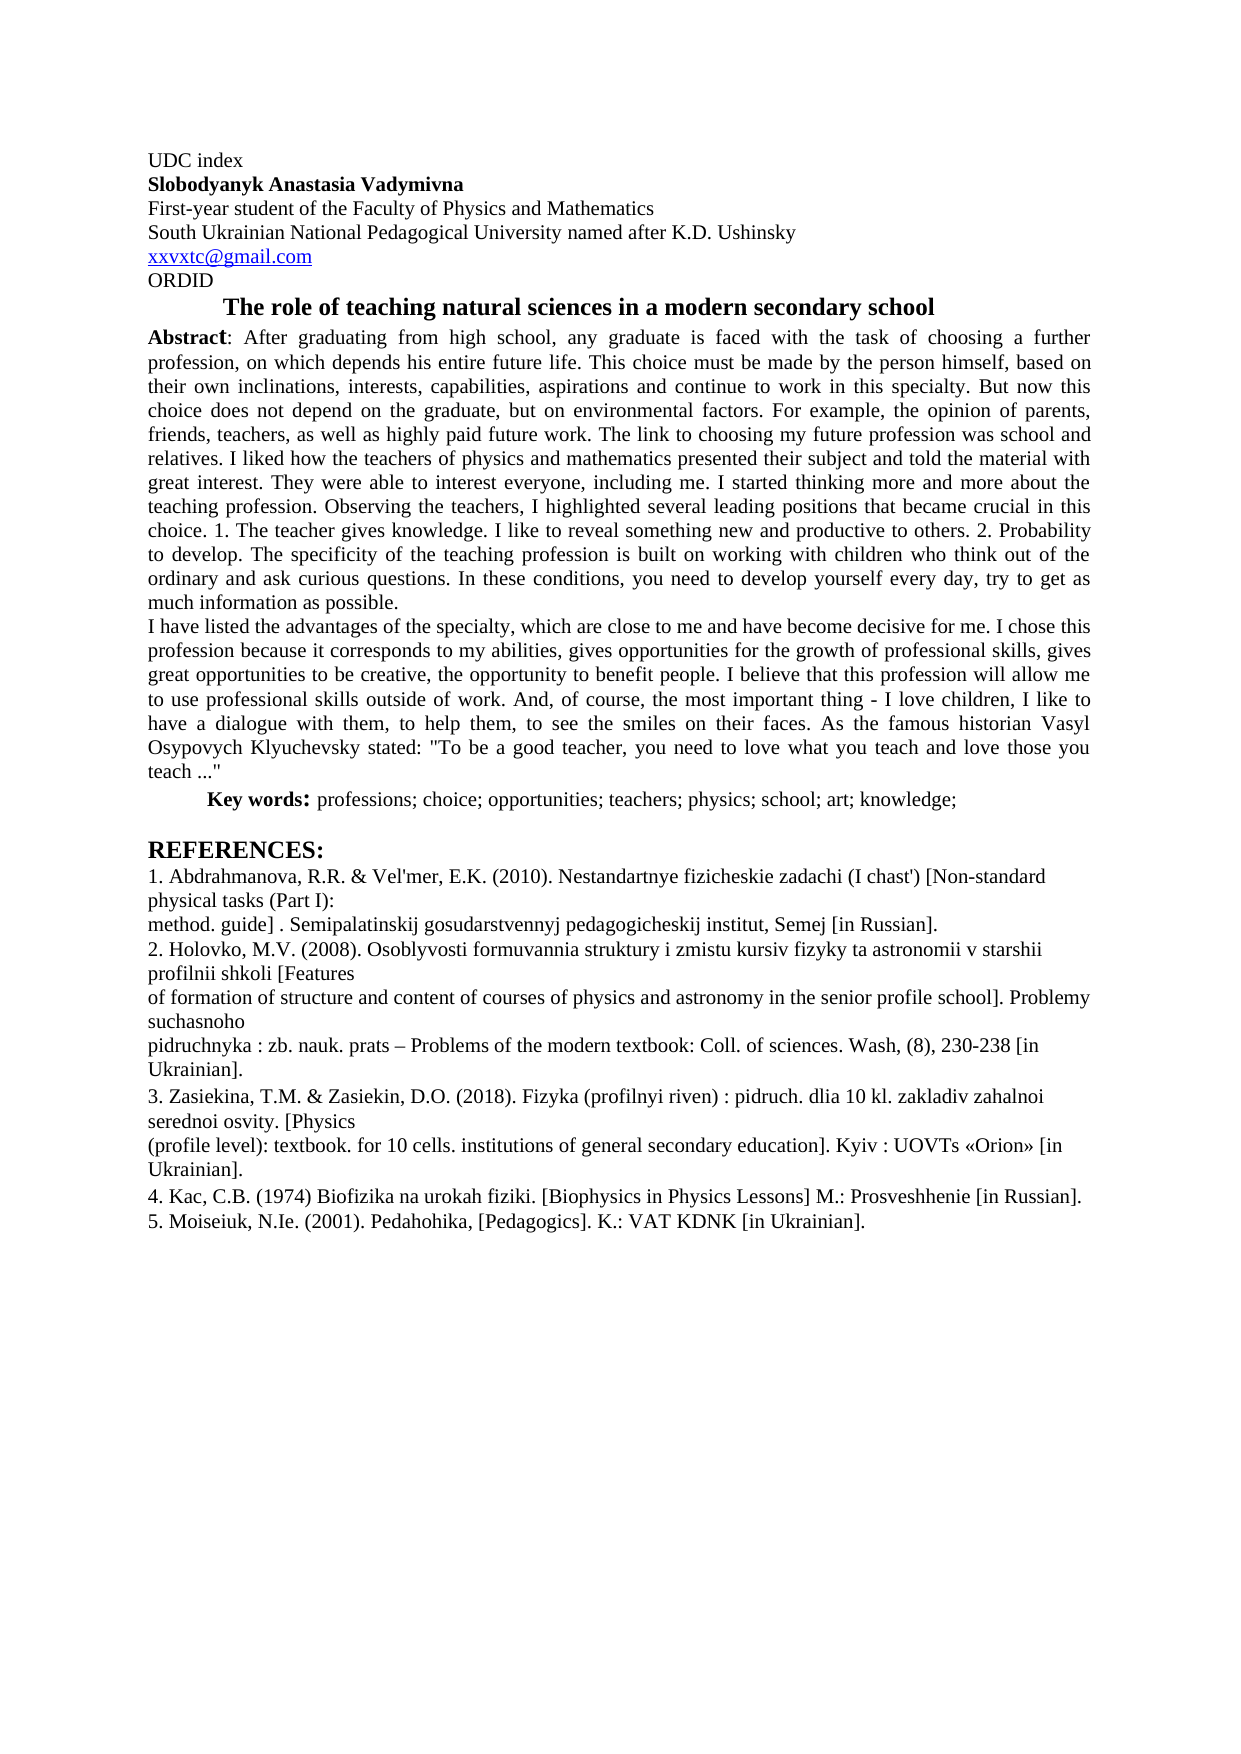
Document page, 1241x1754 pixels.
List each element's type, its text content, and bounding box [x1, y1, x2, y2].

text ORDID [148, 268, 1092, 292]
text Slobodyanyk Anastasia Vadymivna [148, 172, 1092, 196]
text method. guide] . Semipalatinskij gosudarstvennyj pedagogicheskij institut, Semej [in Russian]. [148, 912, 1092, 936]
text I have listed the advantages of the specialty, which are close to me and have become decisive for me. I chose this profession because it corresponds to my abilities, gives opportunities for the growth of professional skills, gives great opportunities to be creative, the opportunity to benefit people. I believe that this profession will allow me to use professional skills outside of work. And, of course, the most important thing - I love children, I like to have a dialogue with them, to help them, to see the smiles on their faces. As the famous historian Vasyl Osypovych Klyuchevsky stated: "To be a good teacher, you need to love what you teach and love those you teach ..." [148, 614, 1092, 783]
text 2. Holovko, M.V. (2008). Osoblyvosti formuvannia struktury i zmistu kursiv fizyky ta astronomii v starshii profilnii shkoli [Features [148, 936, 1092, 984]
text The role of teaching natural sciences in a modern secondary school [148, 292, 1092, 321]
text of formation of structure and content of courses of physics and astronomy in the senior profile school]. Problemy suchasnoho [148, 984, 1092, 1033]
text South Ukrainian National Pedagogical University named after K.D. Ushinsky [148, 220, 1092, 244]
text 5. Moiseiuk, N.Ie. (2001). Pedahohika, [Pedagogics]. K.: VAT KDNK [in Ukrainian]. [148, 1209, 1092, 1233]
text xxvxtc@gmail.com [148, 244, 1092, 268]
text 3. Zasiekina, T.M. & Zasiekin, D.O. (2018). Fizyka (profilnyi riven) : pidruch. dlia 10 kl. zakladiv zahalnoi serednoi osvity. [Physics [148, 1081, 1092, 1133]
text Abstract: After graduating from high school, any graduate is faced with the task of choosing a further profession, on which depends his entire future life. This choice must be made by the person himself, based on their own inclinations, interests, capabilities, aspirations and continue to work in this specialty. But now this choice does not depend on the graduate, but on environmental factors. For example, the opinion of parents, friends, teachers, as well as highly paid future work. The link to choosing my future profession was school and relatives. I liked how the teachers of physics and mathematics presented their subject and told the material with great interest. They were able to interest everyone, including me. I started thinking more and more about the teaching profession. Observing the teachers, I highlighted several leading positions that became crucial in this choice. 1. The teacher gives knowledge. I like to reveal something new and productive to others. 2. Probability to develop. The specificity of the teaching profession is built on working with children who think out of the ordinary and ask curious questions. In these conditions, you need to develop yourself every day, try to get as much information as possible. [148, 321, 1092, 614]
text 1. Abdrahmanova, R.R. & Vel'mer, E.K. (2010). Nestandartnye fizicheskie zadachi (І chast') [Non-standard physical tasks (Part I): [148, 864, 1092, 912]
text pidruchnyka : zb. nauk. prats – Problems of the modern textbook: Coll. of sciences. Wash, (8), 230-238 [in Ukrainian]. [148, 1033, 1092, 1081]
text Key words: professions; choice; opportunities; teachers; physics; school; art; knowledge; [207, 783, 1033, 811]
text 4. Kac, C.B. (1974) Biofizika na urokah fiziki. [Biophysics in Physics Lessons] M.: Prosveshhenie [in Russian]. [148, 1181, 1092, 1209]
text First-year student of the Faculty of Physics and Mathematics [148, 196, 1092, 220]
text UDC index [148, 148, 1092, 172]
text REFERENCES: [148, 836, 1033, 864]
text (profile level): textbook. for 10 cells. institutions of general secondary education]. Kyiv : UOVTs «Orion» [in Ukrainian]. [148, 1133, 1092, 1181]
